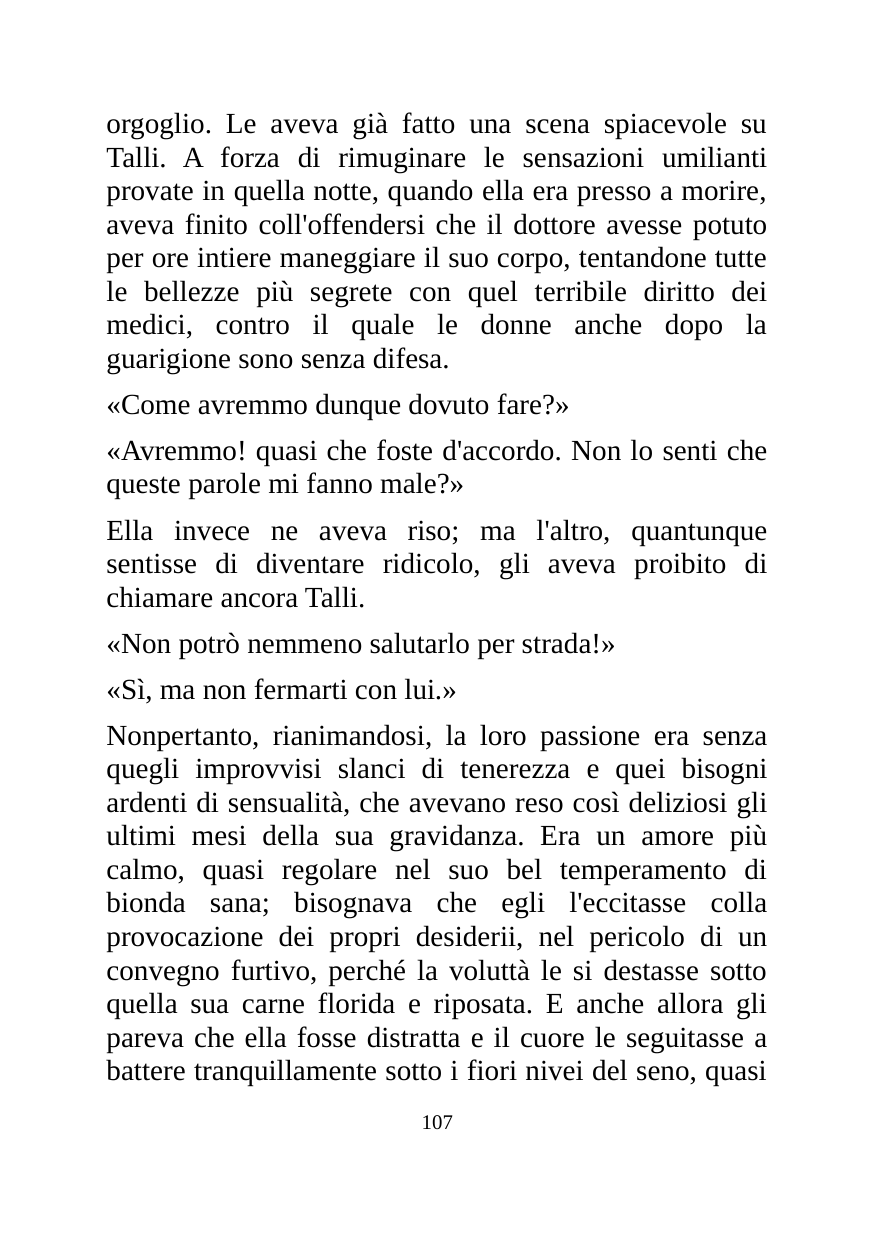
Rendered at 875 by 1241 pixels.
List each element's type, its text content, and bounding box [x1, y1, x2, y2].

text Ella invece ne aveva riso; ma l'altro, quantunque sentisse di diventare ridicolo, gli aveva proibito di chiamare ancora Talli. [106, 513, 768, 613]
text «Avremmo! quasi che foste d'accordo. Non lo senti che queste parole mi fanno male?» [106, 433, 768, 500]
text «Non potrò nemmeno salutarlo per strada!» [106, 626, 768, 659]
text orgoglio. Le aveva già fatto una scena spiacevole su Talli. A forza di rimuginare le sensazioni umilianti provate in quella notte, quando ella era presso a morire, aveva finito coll'offendersi che il dottore avesse potuto per ore intiere maneggiare il suo corpo, tentandone tutte le bellezze più segrete con quel terribile diritto dei medici, contro il quale le donne anche dopo la guarigione sono senza difesa. [106, 106, 768, 374]
text Nonpertanto, rianimandosi, la loro passione era senza quegli improvvisi slanci di tenerezza e quei bisogni ardenti di sensualità, che avevano reso così deliziosi gli ultimi mesi della sua gravidanza. Era un amore più calmo, quasi regolare nel suo bel temperamento di bionda sana; bisognava che egli l'eccitasse colla provocazione dei propri desiderii, nel pericolo di un convegno furtivo, perché la voluttà le si destasse sotto quella sua carne florida e riposata. E anche allora gli pareva che ella fosse distratta e il cuore le seguitasse a battere tranquillamente sotto i fiori nivei del seno, quasi [106, 718, 768, 1087]
text «Sì, ma non fermarti con lui.» [106, 672, 768, 705]
text «Come avremmo dunque dovuto fare?» [106, 387, 768, 421]
